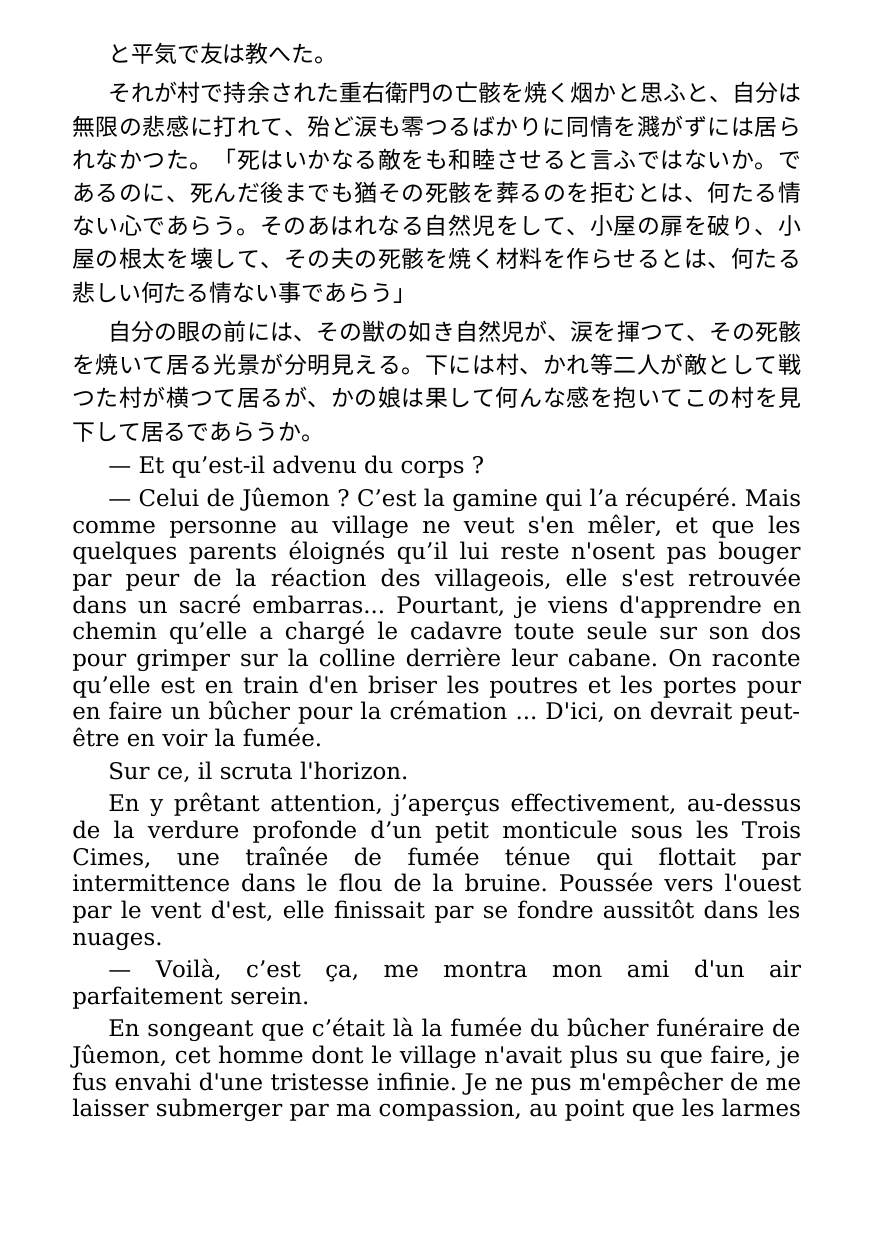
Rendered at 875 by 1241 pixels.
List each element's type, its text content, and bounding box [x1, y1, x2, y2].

text と平気で友は教へた。 [72, 36, 802, 69]
text — Celui de Jûemon ? C’est la gamine qui l’a récupéré. Mais comme personne au village ne veut s'en mêler, et que les quelques parents éloignés qu’il lui reste n'osent pas bouger par peur de la réaction des villageois, elle s'est retrouvée dans un sacré embarras... Pourtant, je viens d'apprendre en chemin qu’elle a chargé le cadavre toute seule sur son dos pour grimper sur la colline derrière leur cabane. On raconte qu’elle est en train d'en briser les poutres et les portes pour en faire un bûcher pour la crémation ... D'ici, on devrait peut-être en voir la fumée. [72, 485, 802, 752]
text 自分の眼の前には、その獣の如き自然児が、涙を揮つて、その死骸を焼いて居る光景が分明見える。下には村、かれ等二人が敵として戦つた村が横つて居るが、かの娘は果して何んな感を抱いてこの村を見下して居るであらうか。 [72, 314, 802, 447]
text Sur ce, il scruta l'horizon. [72, 758, 802, 784]
text — Et qu’est-il advenu du corps ? [72, 453, 802, 479]
text En songeant que c’était là la fumée du bûcher funéraire de Jûemon, cet homme dont le village n'avait plus su que faire, je fus envahi d'une tristesse infinie. Je ne pus m'empêcher de me laisser submerger par ma compassion, au point que les larmes [72, 1016, 802, 1122]
text — Voilà, c’est ça, me montra mon ami d'un air parfaitement serein. [72, 956, 802, 1010]
text En y prêtant attention, j’aperçus effectivement, au-dessus de la verdure profonde d’un petit monticule sous les Trois Cimes, une traînée de fumée ténue qui flottait par intermittence dans le flou de la bruine. Poussée vers l'ouest par le vent d'est, elle finissait par se fondre aussitôt dans les nuages. [72, 790, 802, 950]
text それが村で持余された重右衛門の亡骸を焼く烟かと思ふと、自分は無限の悲感に打れて、殆ど涙も零つるばかりに同情を濺がずには居られなかつた。「死はいかなる敵をも和睦させると言ふではないか。であるのに、死んだ後までも猶その死骸を葬るのを拒むとは、何たる情ない心であらう。そのあはれなる自然児をして、小屋の扉を破り、小屋の根太を壊して、その夫の死骸を焼く材料を作らせるとは、何たる悲しい何たる情ない事であらう」 [72, 75, 802, 308]
